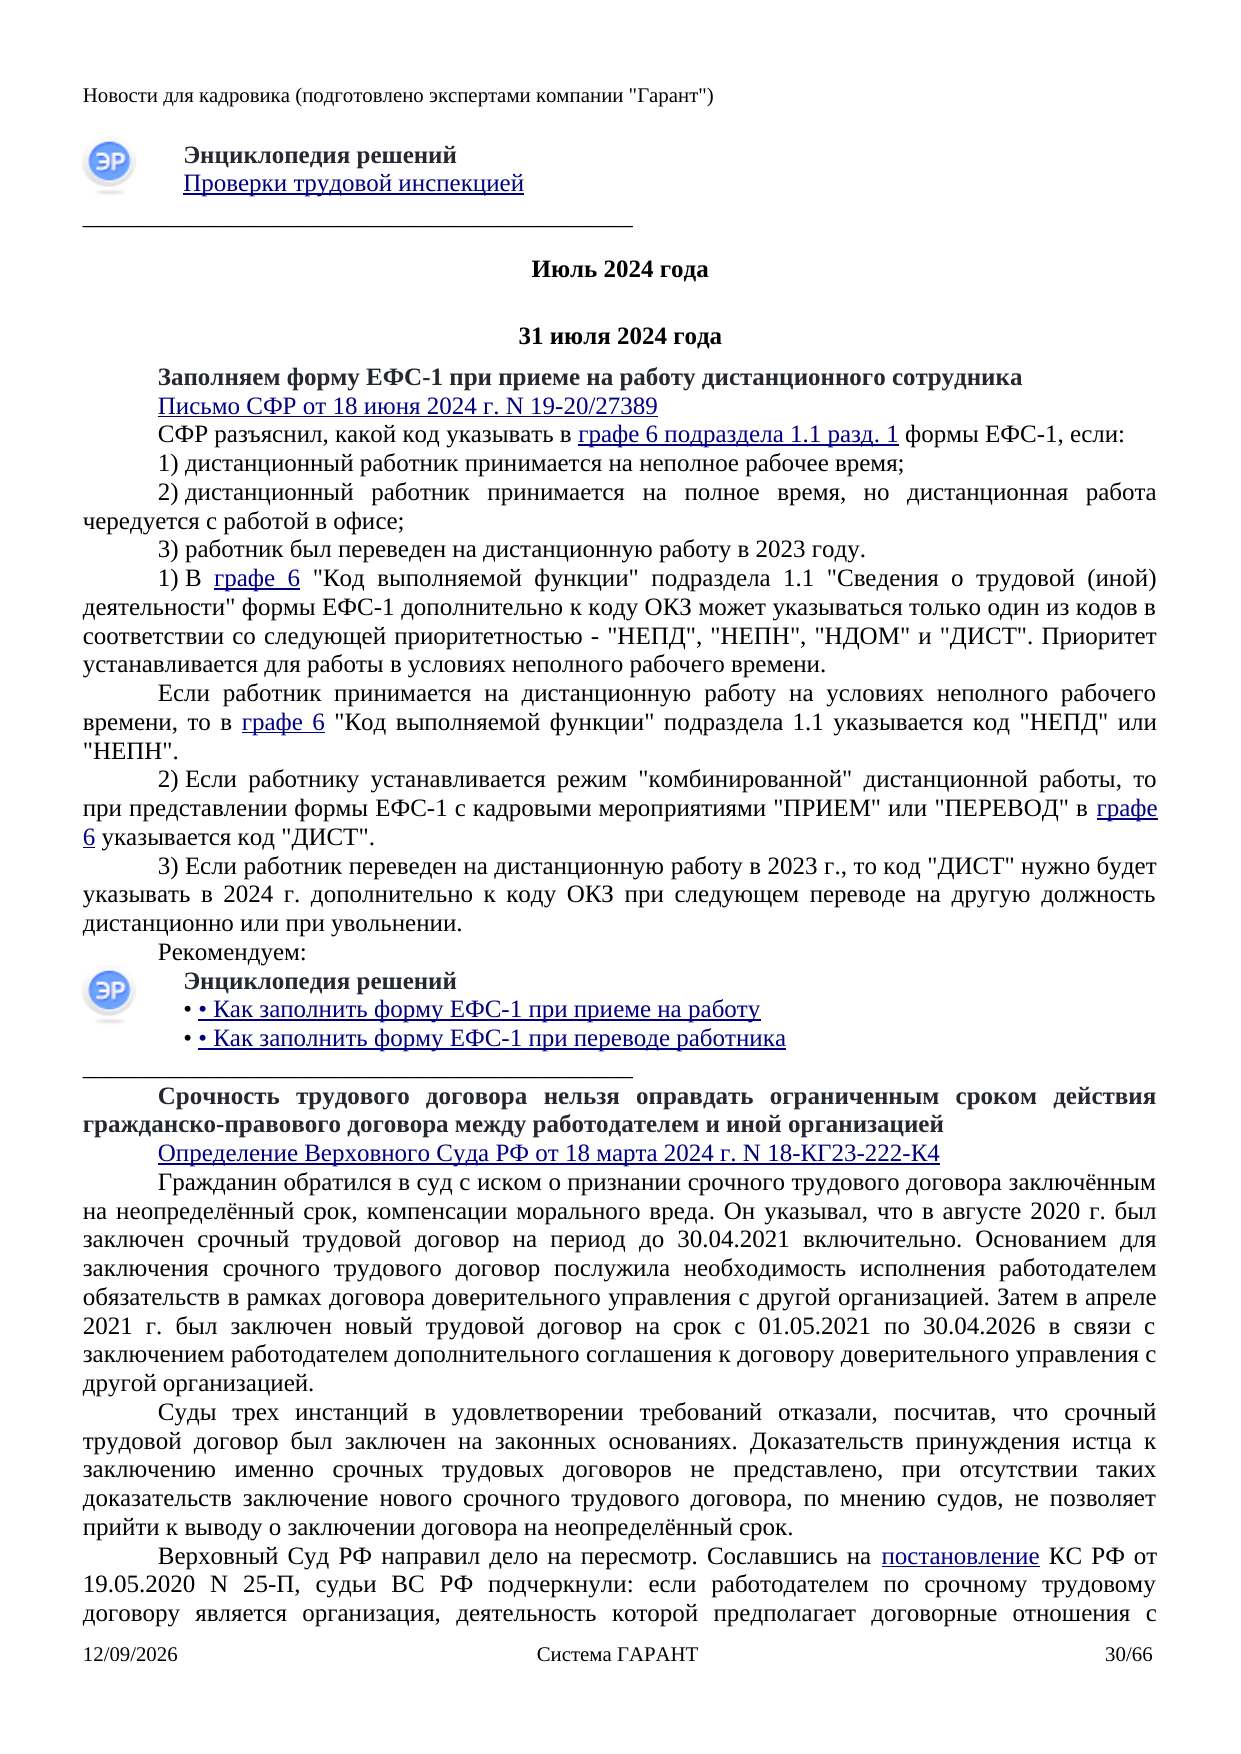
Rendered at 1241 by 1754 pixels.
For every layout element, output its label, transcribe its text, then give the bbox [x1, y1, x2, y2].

picture [82, 136, 136, 196]
text Если работник принимается на дистанционную работу на условиях неполного рабочего времени, то в графе 6 "Код выполняемой функции" подраздела 1.1 указывается код "НЕПД" или "НЕПН". [83, 678, 1157, 764]
subtitle 31 июля 2024 года [83, 321, 1157, 349]
text Заполняем форму ЕФС-1 при приеме на работу дистанционного сотрудника [83, 362, 1157, 391]
text Верховный Суд РФ направил дело на пересмотр. Сославшись на постановление КС РФ от 19.05.2020 N 25-П, судьи ВС РФ подчеркнули: если работодателем по срочному трудовому договору является организация, деятельность которой предполагает договорные отношения с [83, 1541, 1157, 1627]
table_header Энциклопедия решений • • Как заполнить форму ЕФС-1 при приеме на работу • • Как заполнить форму ЕФС-1 при переводе работника [183, 966, 1116, 1052]
table_header [83, 136, 183, 201]
text Определение Верховного Суда РФ от 18 марта 2024 г. N 18-КГ23-222-К4 [83, 1138, 1157, 1167]
text 2) Если работнику устанавливается режим "комбинированной" дистанционной работы, то при представлении формы ЕФС-1 с кадровыми мероприятиями "ПРИЕМ" или "ПЕРЕВОД" в графе 6 указывается код "ДИСТ". [83, 764, 1157, 851]
table_header Энциклопедия решений Проверки трудовой инспекцией [183, 136, 1104, 201]
text ____________________________________________ [83, 1052, 1157, 1081]
picture [82, 965, 136, 1025]
text ____________________________________________ [83, 201, 1157, 229]
text Рекомендуем: [83, 937, 1157, 966]
subtitle Июль 2024 года [83, 254, 1157, 283]
text Суды трех инстанций в удовлетворении требований отказали, посчитав, что срочный трудовой договор был заключен на законных основаниях. Доказательств принуждения истца к заключению именно срочных трудовых договоров не представлено, при отсутствии таких доказательств заключение нового срочного трудового договора, по мнению судов, не позволяет прийти к выводу о заключении договора на неопределённый срок. [83, 1397, 1157, 1541]
text Срочность трудового договора нельзя оправдать ограниченным сроком действия гражданско-правового договора между работодателем и иной организацией [83, 1081, 1157, 1138]
text 3) работник был переведен на дистанционную работу в 2023 году. [83, 534, 1157, 563]
text Письмо СФР от 18 июня 2024 г. N 19-20/27389 [83, 391, 1157, 419]
table_header [83, 966, 183, 1052]
text 2) дистанционный работник принимается на полное время, но дистанционная работа чередуется с работой в офисе; [83, 477, 1157, 534]
text Гражданин обратился в суд с иском о признании срочного трудового договора заключённым на неопределённый срок, компенсации морального вреда. Он указывал, что в августе 2020 г. был заключен срочный трудовой договор на период до 30.04.2021 включительно. Основанием для заключения срочного трудового договор послужила необходимость исполнения работодателем обязательств в рамках договора доверительного управления с другой организацией. Затем в апреле 2021 г. был заключен новый трудовой договор на срок с 01.05.2021 по 30.04.2026 в связи с заключением работодателем дополнительного соглашения к договору доверительного управления с другой организацией. [83, 1167, 1157, 1397]
text СФР разъяснил, какой код указывать в графе 6 подраздела 1.1 разд. 1 формы ЕФС-1, если: [83, 419, 1157, 448]
text 1) В графе 6 "Код выполняемой функции" подраздела 1.1 "Сведения о трудовой (иной) деятельности" формы ЕФС-1 дополнительно к коду ОКЗ может указываться только один из кодов в соответствии со следующей приоритетностью - "НЕПД", "НЕПН", "НДОМ" и "ДИСТ". Приоритет устанавливается для работы в условиях неполного рабочего времени. [83, 563, 1157, 678]
text 1) дистанционный работник принимается на неполное рабочее время; [83, 448, 1157, 477]
text 3) Если работник переведен на дистанционную работу в 2023 г., то код "ДИСТ" нужно будет указывать в 2024 г. дополнительно к коду ОКЗ при следующем переводе на другую должность дистанционно или при увольнении. [83, 851, 1157, 937]
